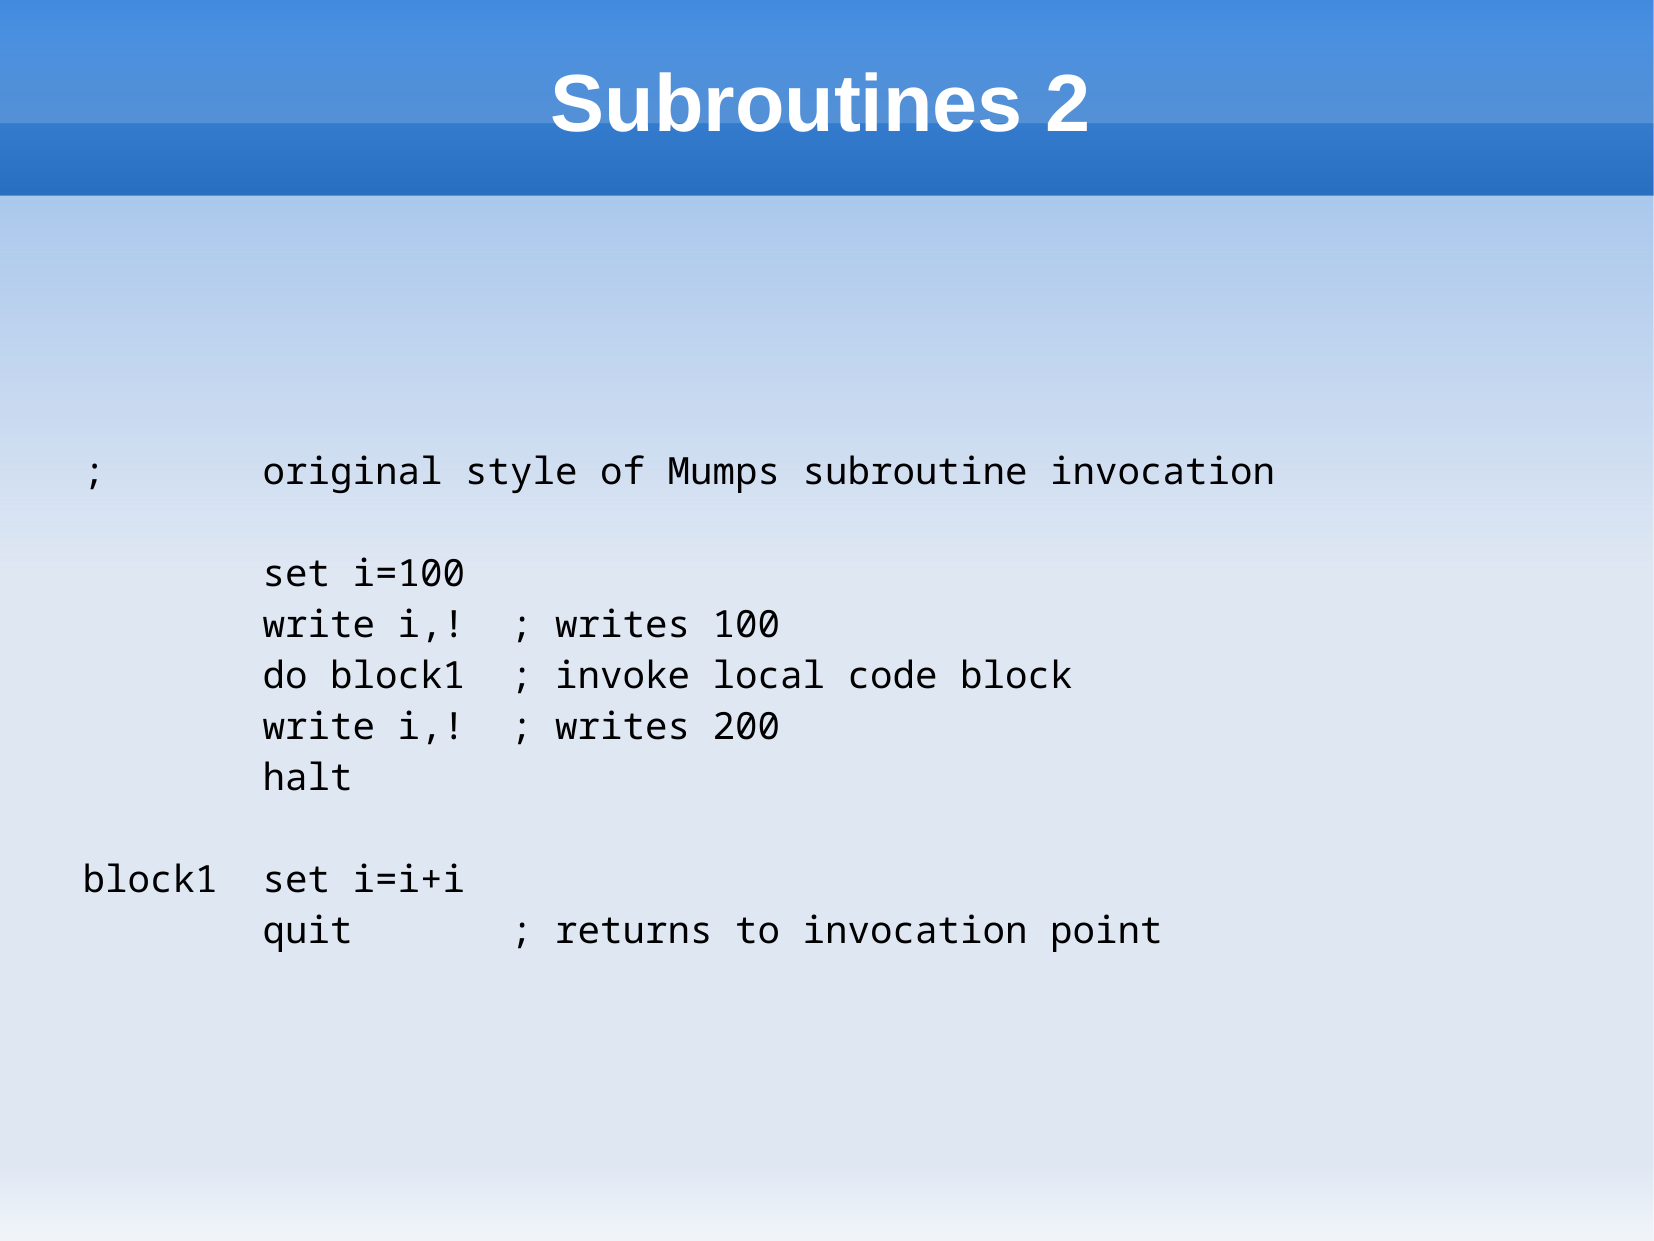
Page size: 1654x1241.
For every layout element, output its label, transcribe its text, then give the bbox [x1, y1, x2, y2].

subtitle ; original style of Mumps subroutine invocation set i=100 write i,! ; writes 100 do block1 ; invoke local code block write i,! ; writes 200 halt block1 set i=i+i quit ; returns to invocation point [82, 290, 1571, 1109]
title Subroutines 2 [76, 0, 1565, 208]
picture [0, 0, 1654, 1241]
